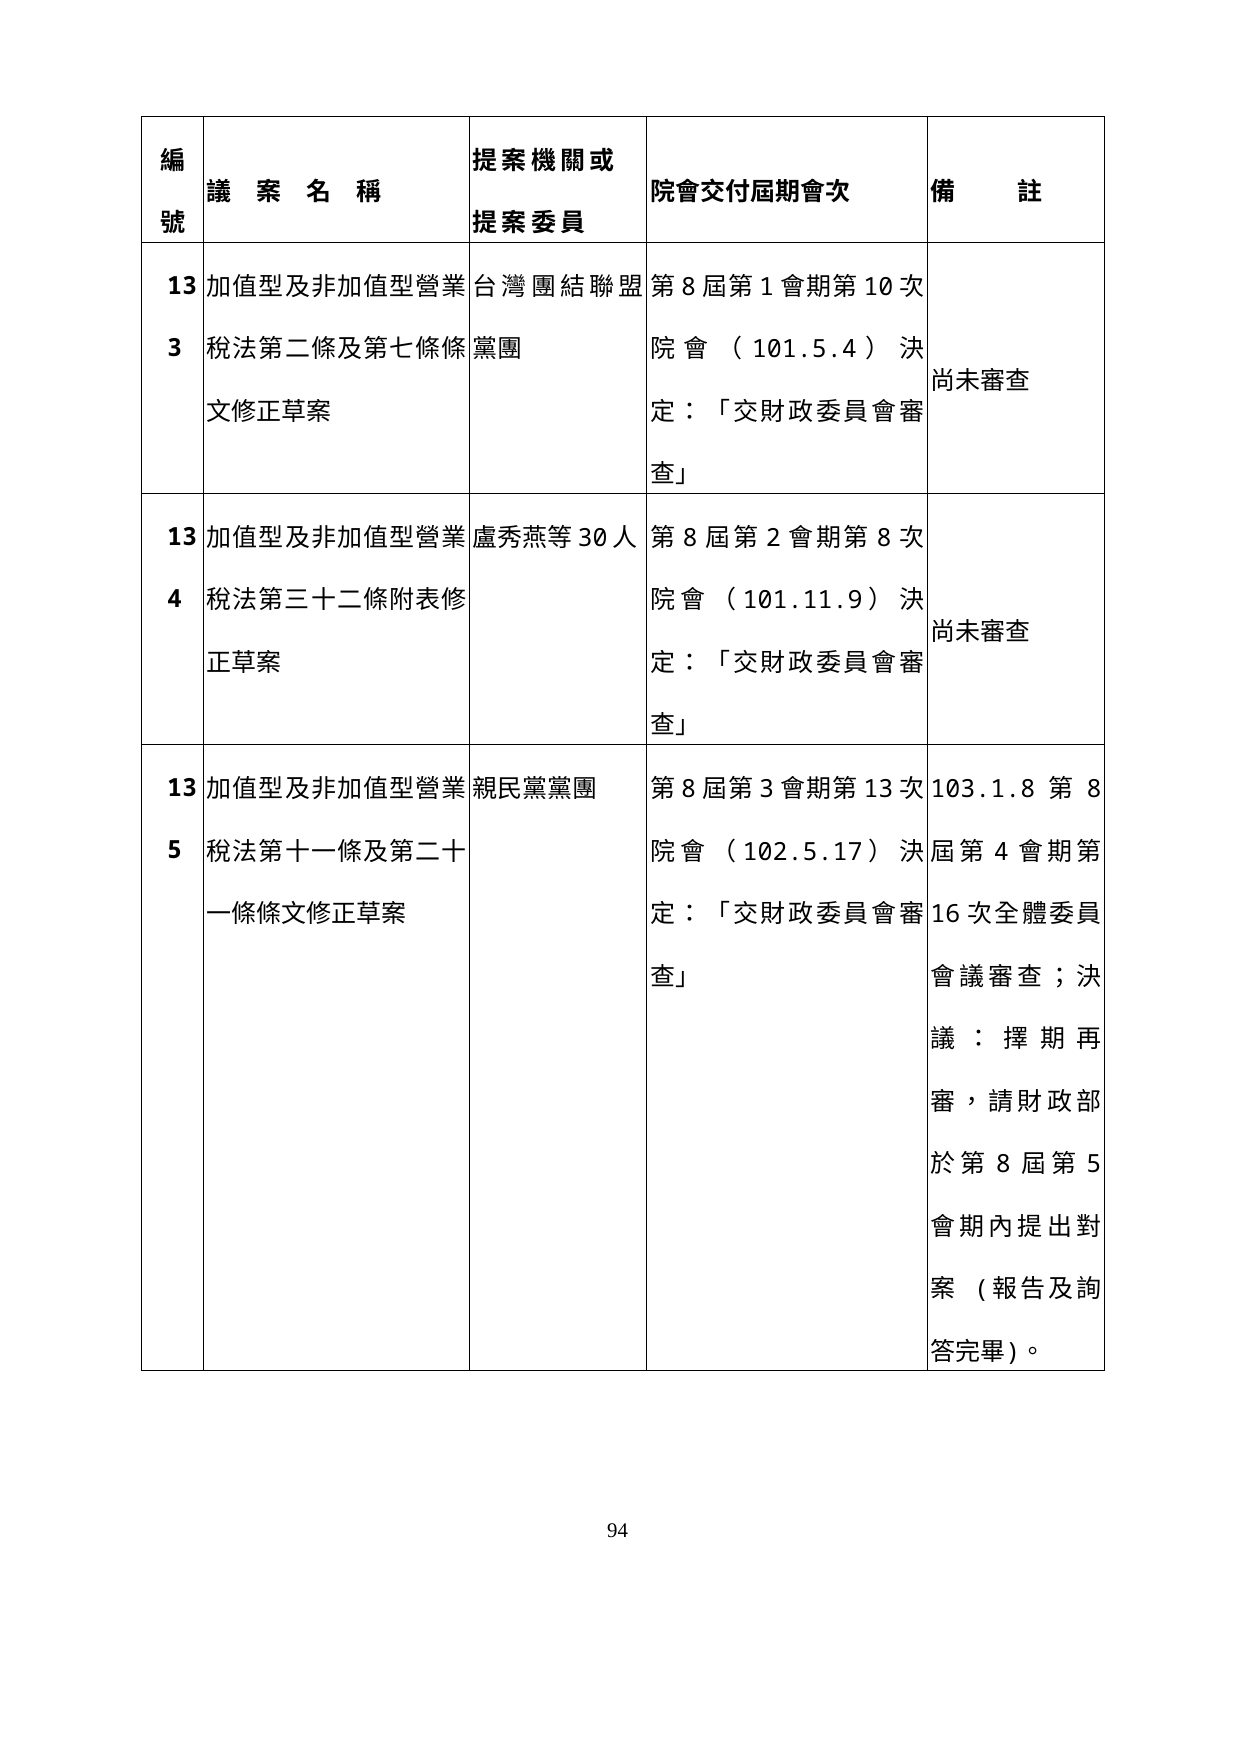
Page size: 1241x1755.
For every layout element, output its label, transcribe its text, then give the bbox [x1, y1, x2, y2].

table_cell 第8屆第2會期第8次院會（101.11.9）決定：「交財政委員會審查」 [647, 494, 927, 744]
table_header 院會交付屆期會次 [647, 117, 927, 242]
table_cell 親民黨黨團 [470, 745, 646, 1370]
table_cell 加值型及非加值型營業稅法第二條及第七條條文修正草案 [204, 243, 469, 493]
table_cell 加值型及非加值型營業稅法第三十二條附表修正草案 [204, 494, 469, 744]
table_cell [142, 243, 203, 493]
table_cell [142, 745, 203, 1370]
table_cell 加值型及非加值型營業稅法第十一條及第二十一條條文修正草案 [204, 745, 469, 1370]
table_cell 盧秀燕等30人 [470, 494, 646, 744]
table_cell 尚未審查 [928, 494, 1104, 744]
table_header 備 註 [928, 117, 1104, 242]
table_cell 第8屆第1會期第10次院會（101.5.4）決定：「交財政委員會審查」 [647, 243, 927, 493]
table_header 議 案 名 稱 [204, 117, 469, 242]
table_cell [142, 494, 203, 744]
table_cell 尚未審查 [928, 243, 1104, 493]
table_cell 第8屆第3會期第13次院會（102.5.17）決定：「交財政委員會審查」 [647, 745, 927, 1370]
table_header 提案機關或 提案委員 [470, 117, 646, 242]
table_header 編 號 [142, 117, 203, 242]
table_cell 103.1.8第8屆第4會期第16次全體委員會議審查；決議：擇期再審，請財政部於第8屆第5會期內提出對案 (報告及詢答完畢)。 [928, 745, 1104, 1370]
table_cell 台灣團結聯盟黨團 [470, 243, 646, 493]
